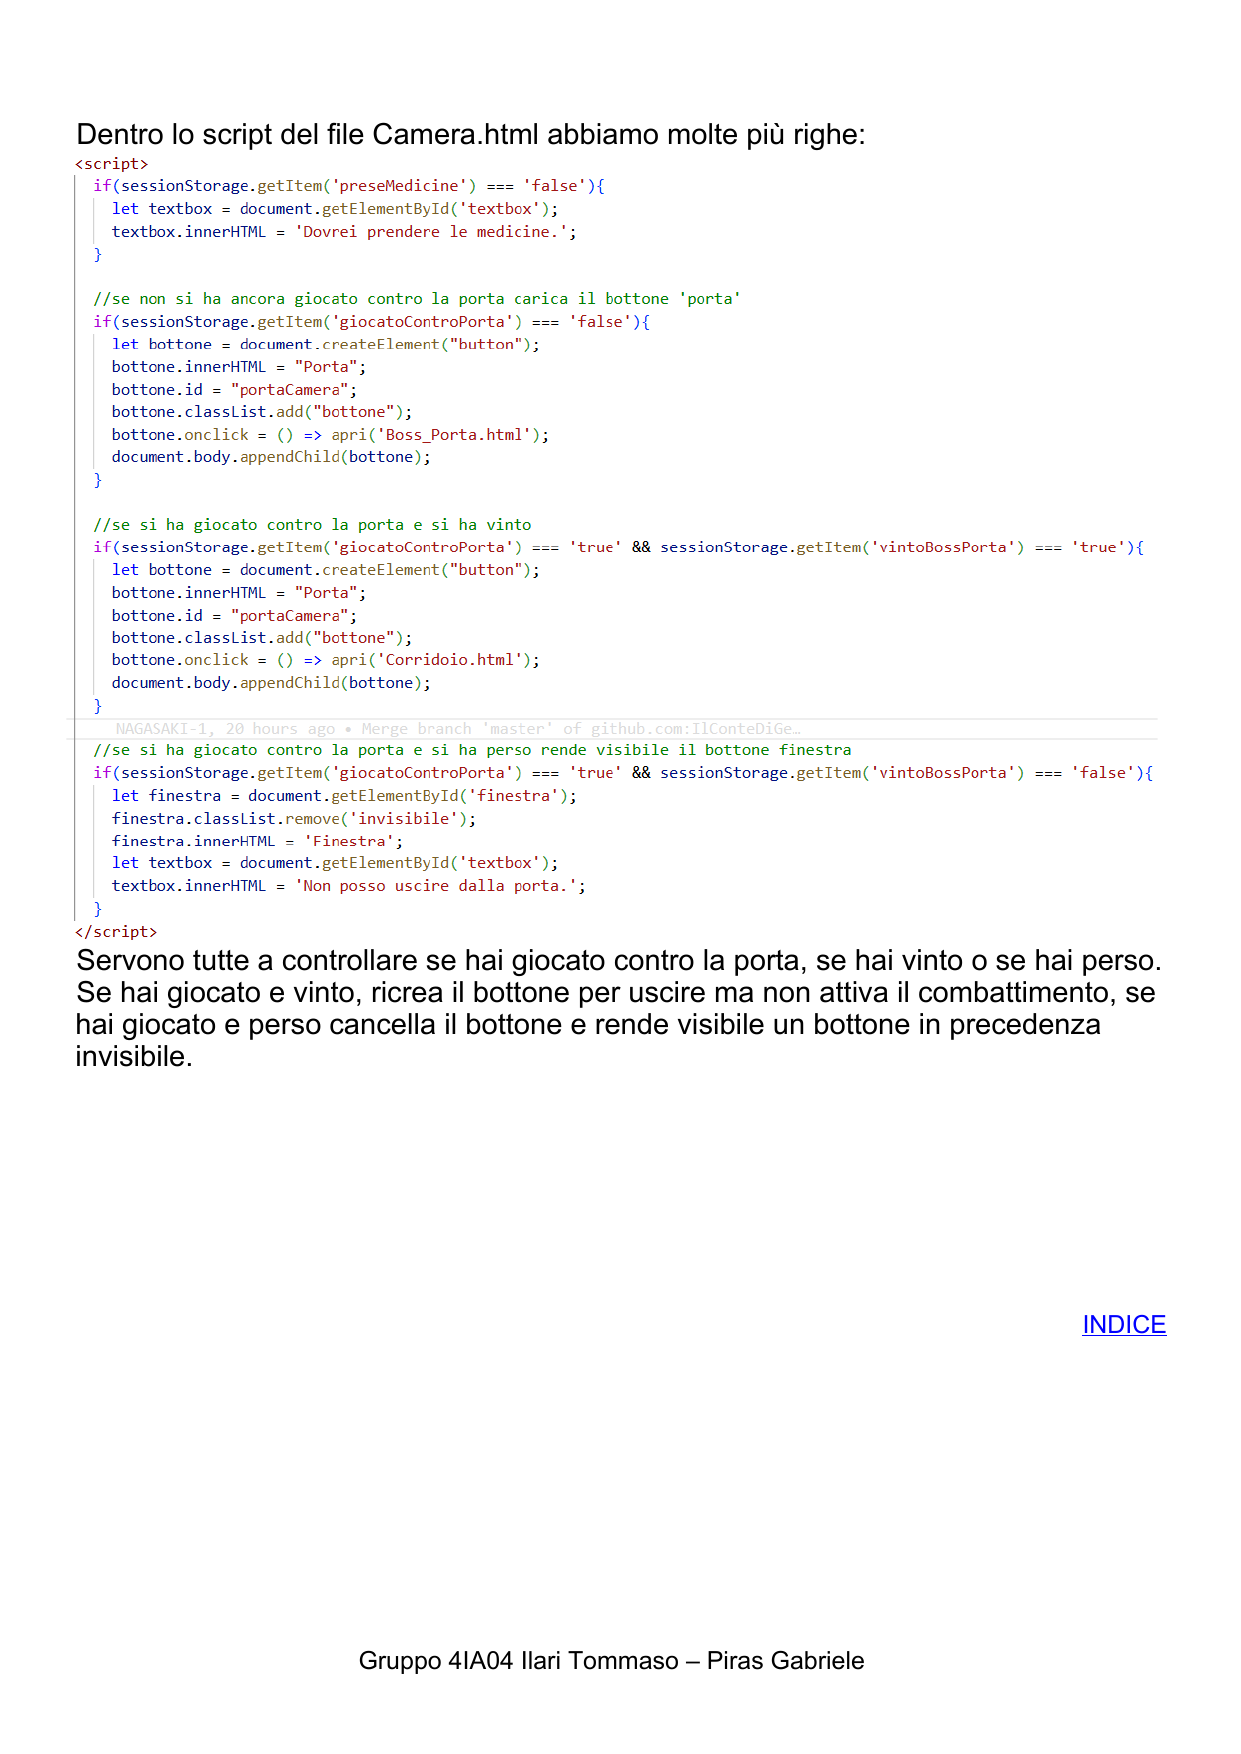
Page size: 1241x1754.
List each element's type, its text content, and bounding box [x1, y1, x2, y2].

text INDICE [75, 1311, 1167, 1338]
picture [66, 151, 1158, 944]
text Se hai giocato e vinto, ricrea il bottone per uscire ma non attiva il combattimento, se hai giocato e perso cancella il bottone e rende visibile un bottone in precedenza invisibile. [75, 977, 1167, 1072]
text Dentro lo script del file Camera.html abbiamo molte più righe: [75, 119, 1167, 151]
text Servono tutte a controllare se hai giocato contro la porta, se hai vinto o se hai perso. [75, 944, 1167, 976]
